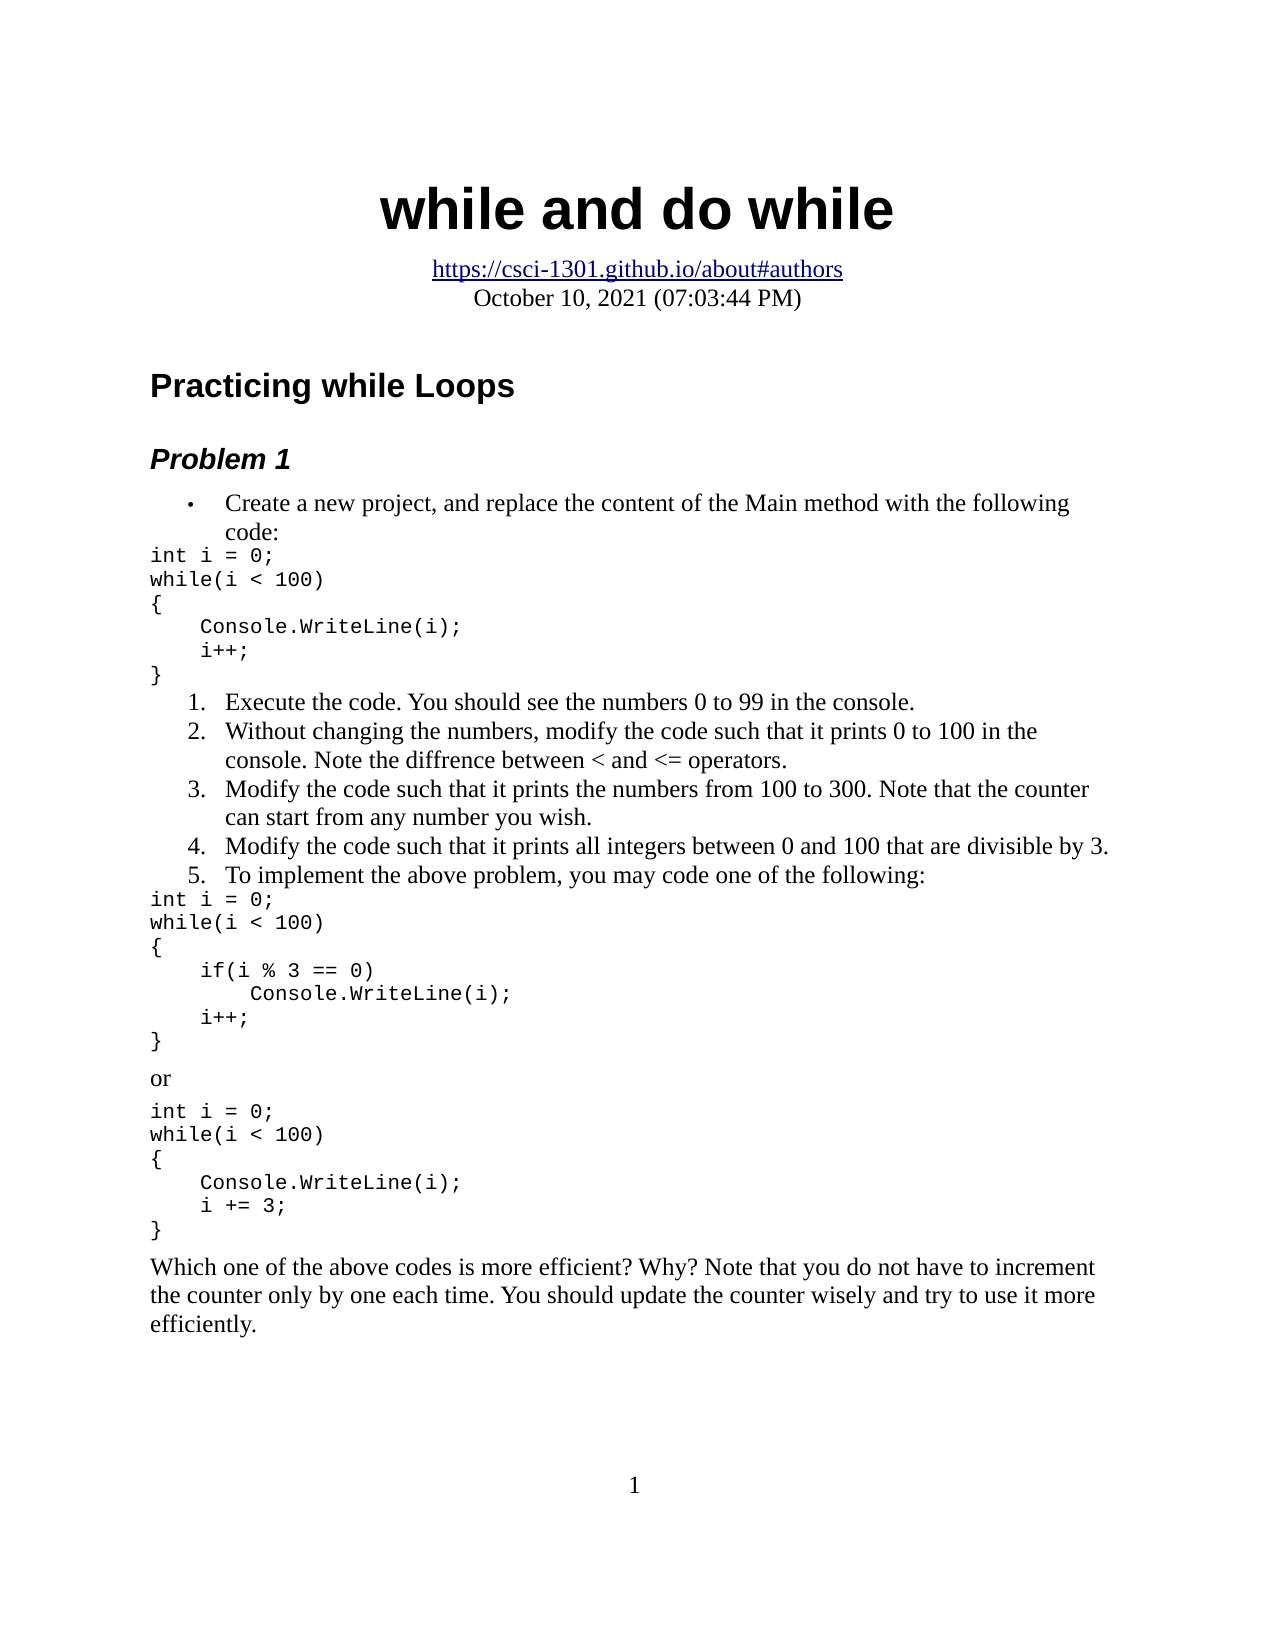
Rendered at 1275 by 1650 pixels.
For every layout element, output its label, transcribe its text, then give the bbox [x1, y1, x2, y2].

list Execute the code. You should see the numbers 0 to 99 in the console. [187, 687, 1125, 716]
text Which one of the above codes is more efficient? Why? Note that you do not have to increment the counter only by one each time. You should update the counter wisely and try to use it more efficiently. [150, 1252, 1125, 1338]
text or [150, 1063, 1125, 1092]
list Modify the code such that it prints all integers between 0 and 100 that are divisible by 3. [187, 831, 1125, 860]
text int i = 0; [150, 546, 1125, 569]
list Modify the code such that it prints the numbers from 100 to 300. Note that the counter can start from any number you wish. [187, 774, 1125, 831]
text if(i % 3 == 0) [150, 959, 1125, 983]
text October 10, 2021 (07:03:44 PM) [150, 283, 1125, 312]
text int i = 0; [150, 1101, 1125, 1124]
list Without changing the numbers, modify the code such that it prints 0 to 100 in the console. Note the diffrence between < and <= operators. [187, 716, 1125, 774]
text while(i < 100) [150, 912, 1125, 936]
subtitle Problem 1 [150, 442, 1125, 476]
text Console.WriteLine(i); [150, 983, 1125, 1007]
text { [150, 936, 1125, 959]
text i++; [150, 640, 1125, 664]
text { [150, 593, 1125, 616]
text Console.WriteLine(i); [150, 1172, 1125, 1195]
text Console.WriteLine(i); [150, 616, 1125, 640]
text https://csci-1301.github.io/about#authors [150, 254, 1125, 283]
text } [150, 1031, 1125, 1054]
text while(i < 100) [150, 1124, 1125, 1148]
text } [150, 1219, 1125, 1243]
text { [150, 1148, 1125, 1172]
list Create a new project, and replace the content of the Main method with the following code: [187, 488, 1125, 546]
text i++; [150, 1007, 1125, 1031]
text } [150, 664, 1125, 687]
text i += 3; [150, 1195, 1125, 1219]
subtitle Practicing while Loops [150, 366, 1125, 404]
text while(i < 100) [150, 569, 1125, 593]
text int i = 0; [150, 889, 1125, 912]
list To implement the above problem, you may code one of the following: [187, 860, 1125, 889]
title while and do while [150, 175, 1125, 242]
